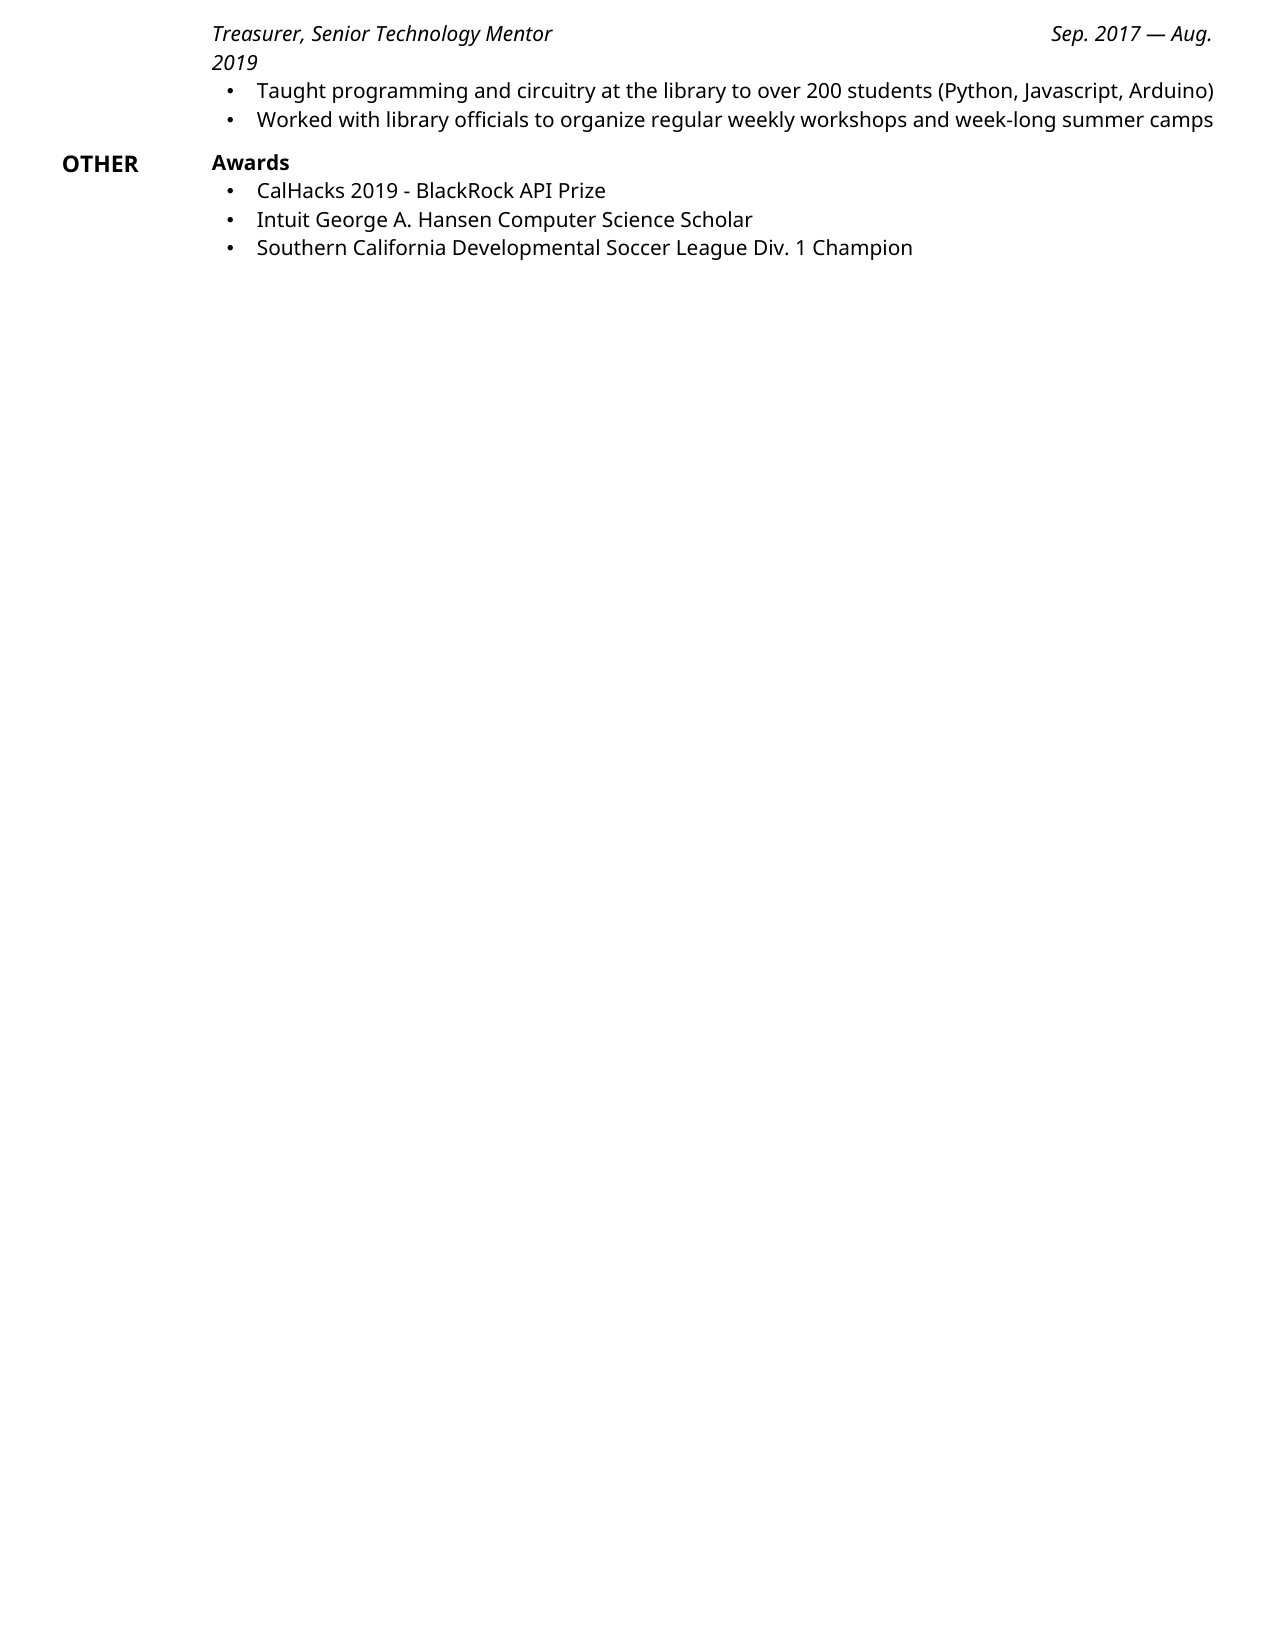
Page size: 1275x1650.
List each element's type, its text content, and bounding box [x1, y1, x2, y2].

table_cell Awards CalHacks 2019 - BlackRock API Prize Intuit George A. Hansen Computer Science Scholar Southern California Developmental Soccer League Div. 1 Champion [201, 145, 1232, 274]
table_cell [51, 16, 201, 145]
table_cell OTHER [51, 145, 201, 274]
table_cell Treasurer, Senior Technology Mentor Sep. 2017 — Aug. 2019 Taught programming and circuitry at the library to over 200 students (Python, Javascript, Arduino) Worked with library officials to organize regular weekly workshops and week-long summer camps [201, 16, 1232, 145]
